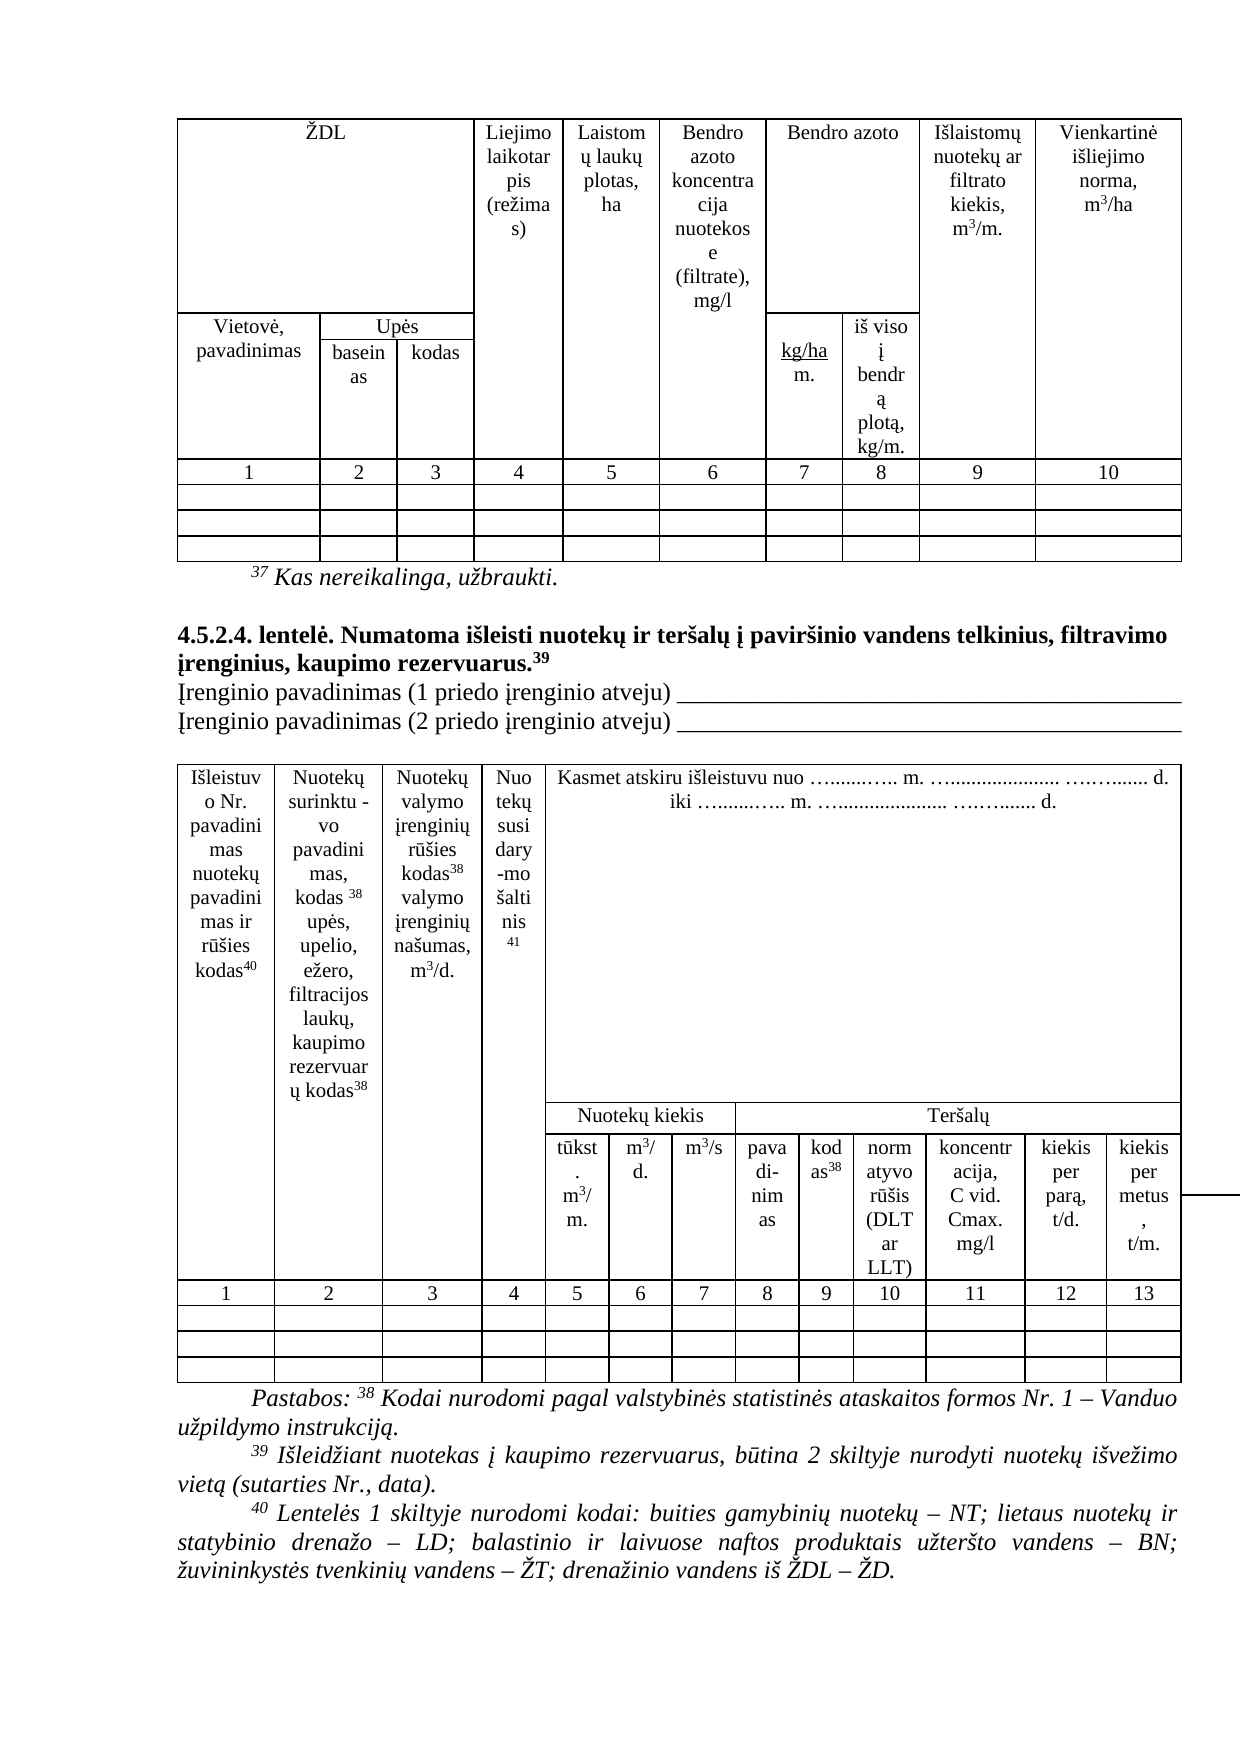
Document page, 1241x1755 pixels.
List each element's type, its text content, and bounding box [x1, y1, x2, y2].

table_cell [736, 1306, 798, 1330]
text 4.5.2.4. lentelė. Numatoma išleisti nuotekų ir teršalų į paviršinio vandens telkinius, filtravimo įrenginius, kaupimo rezervuarus.39 [177, 620, 1181, 677]
table_cell [564, 537, 659, 561]
table_cell [475, 485, 562, 509]
table_cell [178, 485, 319, 509]
table_cell 8 [736, 1281, 798, 1305]
table_cell kiekis per metus, t/m. [1107, 1135, 1180, 1279]
table_cell [736, 1358, 798, 1382]
table_cell [483, 1358, 545, 1382]
table_cell [483, 1306, 545, 1330]
table_cell [178, 1306, 274, 1330]
table_cell [275, 1306, 382, 1330]
table_cell [1026, 1358, 1106, 1382]
table_cell [660, 537, 765, 561]
table_cell 10 [854, 1281, 925, 1305]
table_cell [178, 1133, 274, 1279]
table_cell [800, 1306, 853, 1330]
table_cell [564, 312, 659, 339]
table_cell [1107, 1332, 1180, 1356]
table_cell [564, 339, 659, 458]
table_cell [800, 1358, 853, 1382]
table_cell [854, 1358, 925, 1382]
table_header Vienkartinė išliejimo norma, m3/ha [1036, 120, 1181, 458]
table_cell Upės [321, 314, 473, 339]
table_header Bendro azoto koncentracija nuotekose (filtrate), mg/l [660, 120, 765, 312]
table_cell [564, 511, 659, 535]
table_cell [178, 1332, 274, 1356]
table_header Nuotekų susidary-mo šaltinis 41 [483, 765, 545, 1102]
table_cell [1036, 511, 1181, 535]
table_cell [398, 511, 473, 535]
table_cell 6 [660, 460, 765, 484]
table_cell [178, 1358, 274, 1382]
table_header Išleistuvo Nr. pavadinimas nuotekų pavadinimas ir rūšies kodas40 [178, 765, 274, 1102]
table_cell [767, 511, 842, 535]
table_cell [854, 1306, 925, 1330]
table_cell [475, 339, 562, 458]
table_cell [383, 1358, 481, 1382]
table_cell 1 [178, 460, 319, 484]
table_cell 7 [673, 1281, 735, 1305]
table_header Nuotekų valymo įrenginių rūšies kodas38 valymo įrenginių našumas, m3/d. [383, 765, 481, 1102]
table_cell [178, 537, 319, 561]
table_header Liejimo laikotarpis (režimas) [475, 120, 562, 339]
table_header Išlaistomų nuotekų ar filtrato kiekis, m3/m. [920, 120, 1035, 458]
table_cell 5 [564, 460, 659, 484]
table_cell [475, 511, 562, 535]
table_cell [398, 537, 473, 561]
table_cell [660, 511, 765, 535]
table_cell [483, 1102, 545, 1133]
table_cell 2 [321, 460, 396, 484]
table_cell [546, 1306, 608, 1330]
table_cell [920, 511, 1035, 535]
table_cell [178, 1102, 274, 1133]
table_cell iš viso į bendrą plotą, kg/m. [843, 314, 919, 458]
table_cell [673, 1358, 735, 1382]
table_cell 11 [927, 1281, 1024, 1305]
table_cell 3 [383, 1281, 481, 1305]
table_cell koncentracija, C vid. Cmax. mg/l [927, 1135, 1024, 1279]
table_cell m3/s [673, 1135, 735, 1279]
table_cell [321, 511, 396, 535]
table_cell 13 [1107, 1281, 1180, 1305]
table_cell 10 [1036, 460, 1181, 484]
table_header Bendro azoto [767, 120, 919, 312]
table_cell [800, 1332, 853, 1356]
text 37 Kas nereikalinga, užbraukti. [177, 562, 1181, 591]
table_cell tūkst. m3/m. [546, 1135, 608, 1279]
table_header Nuotekų surinktu -vo pavadinimas, kodas 38 upės, upelio, ežero, filtracijos laukų, kaupimo rezervuarų kodas38 [275, 765, 382, 1102]
table_cell [854, 1332, 925, 1356]
table_cell 7 [767, 460, 842, 484]
table_cell [660, 339, 765, 458]
table_cell [767, 537, 842, 561]
table_cell [275, 1102, 382, 1133]
table_cell 5 [546, 1281, 608, 1305]
table_header Kasmet atskiru išleistuvu nuo ….......….. m. …..................... ….…....... d. iki ….......….. m. …..................... ….…....... d. [546, 765, 1180, 1102]
table_cell [1107, 1358, 1180, 1382]
table_header Laistomų laukų plotas, ha [564, 120, 659, 312]
table_cell [927, 1332, 1024, 1356]
table_cell [546, 1332, 608, 1356]
table_header ŽDL [178, 120, 473, 312]
text 39 Išleidžiant nuotekas į kaupimo rezervuarus, būtina 2 skiltyje nurodyti nuotekų išvežimo vietą (sutarties Nr., data). [177, 1441, 1181, 1498]
table_cell [275, 1358, 382, 1382]
table_cell kiekis per parą, t/d. [1026, 1135, 1106, 1279]
table_cell [843, 485, 919, 509]
table_cell [673, 1332, 735, 1356]
table_cell [1026, 1332, 1106, 1356]
text Įrenginio pavadinimas (1 priedo įrenginio atveju) [177, 677, 1181, 706]
table_cell [564, 485, 659, 509]
table_cell [1036, 537, 1181, 561]
table_cell [546, 1358, 608, 1382]
table_cell [275, 1332, 382, 1356]
table_cell [610, 1358, 671, 1382]
table_cell [610, 1306, 671, 1330]
table_cell [178, 511, 319, 535]
table_cell 3 [398, 460, 473, 484]
table_cell [1036, 485, 1181, 509]
table_cell [660, 485, 765, 509]
table_cell baseinas [321, 340, 396, 458]
table_cell [610, 1332, 671, 1356]
table_cell [843, 511, 919, 535]
table_cell [920, 485, 1035, 509]
table_cell [398, 485, 473, 509]
table_cell Nuotekų kiekis [546, 1103, 735, 1133]
table_cell [383, 1306, 481, 1330]
table_cell 9 [800, 1281, 853, 1305]
table_cell kodas [398, 340, 473, 458]
table_cell 6 [610, 1281, 671, 1305]
table_cell [1107, 1306, 1180, 1330]
table_cell [1026, 1306, 1106, 1330]
text Įrenginio pavadinimas (2 priedo įrenginio atveju) [177, 706, 1181, 735]
table_cell kg/ha m. [767, 314, 842, 458]
table_cell [275, 1133, 382, 1279]
table_cell [383, 1102, 481, 1133]
table_cell [483, 1133, 545, 1279]
table_cell [927, 1306, 1024, 1330]
table_cell [920, 537, 1035, 561]
table_cell 12 [1026, 1281, 1106, 1305]
table_cell normatyvo rūšis (DLT ar LLT) [854, 1135, 925, 1279]
table_cell m3/d. [610, 1135, 671, 1279]
table_cell kodas38 [800, 1135, 853, 1279]
table_cell [767, 485, 842, 509]
table_cell [483, 1332, 545, 1356]
table_cell 8 [843, 460, 919, 484]
table_cell 1 [178, 1281, 274, 1305]
table_cell [736, 1332, 798, 1356]
table_cell Vietovė, pavadinimas [178, 314, 319, 458]
table_cell [321, 537, 396, 561]
table_cell 2 [275, 1281, 382, 1305]
table_cell [843, 537, 919, 561]
table_cell [475, 537, 562, 561]
table_cell [927, 1358, 1024, 1382]
text Pastabos: 38 Kodai nurodomi pagal valstybinės statistinės ataskaitos formos Nr. 1 – Vanduo užpildymo instrukciją. [177, 1383, 1181, 1441]
table_cell [321, 485, 396, 509]
table_cell [383, 1133, 481, 1279]
table_cell Teršalų [736, 1103, 1180, 1133]
table_cell [660, 312, 765, 339]
table_cell [383, 1332, 481, 1356]
text 40 Lentelės 1 skiltyje nurodomi kodai: buities gamybinių nuotekų – NT; lietaus nuotekų ir statybinio drenažo – LD; balastinio ir laivuose naftos produktais užteršto vandens – BN; žuvininkystės tvenkinių vandens – ŽT; drenažinio vandens iš ŽDL – ŽD. [177, 1498, 1181, 1584]
table_cell [673, 1306, 735, 1330]
table_cell pavadi-nimas [736, 1135, 798, 1279]
table_cell 9 [920, 460, 1035, 484]
table_cell 4 [483, 1281, 545, 1305]
table_cell 4 [475, 460, 562, 484]
